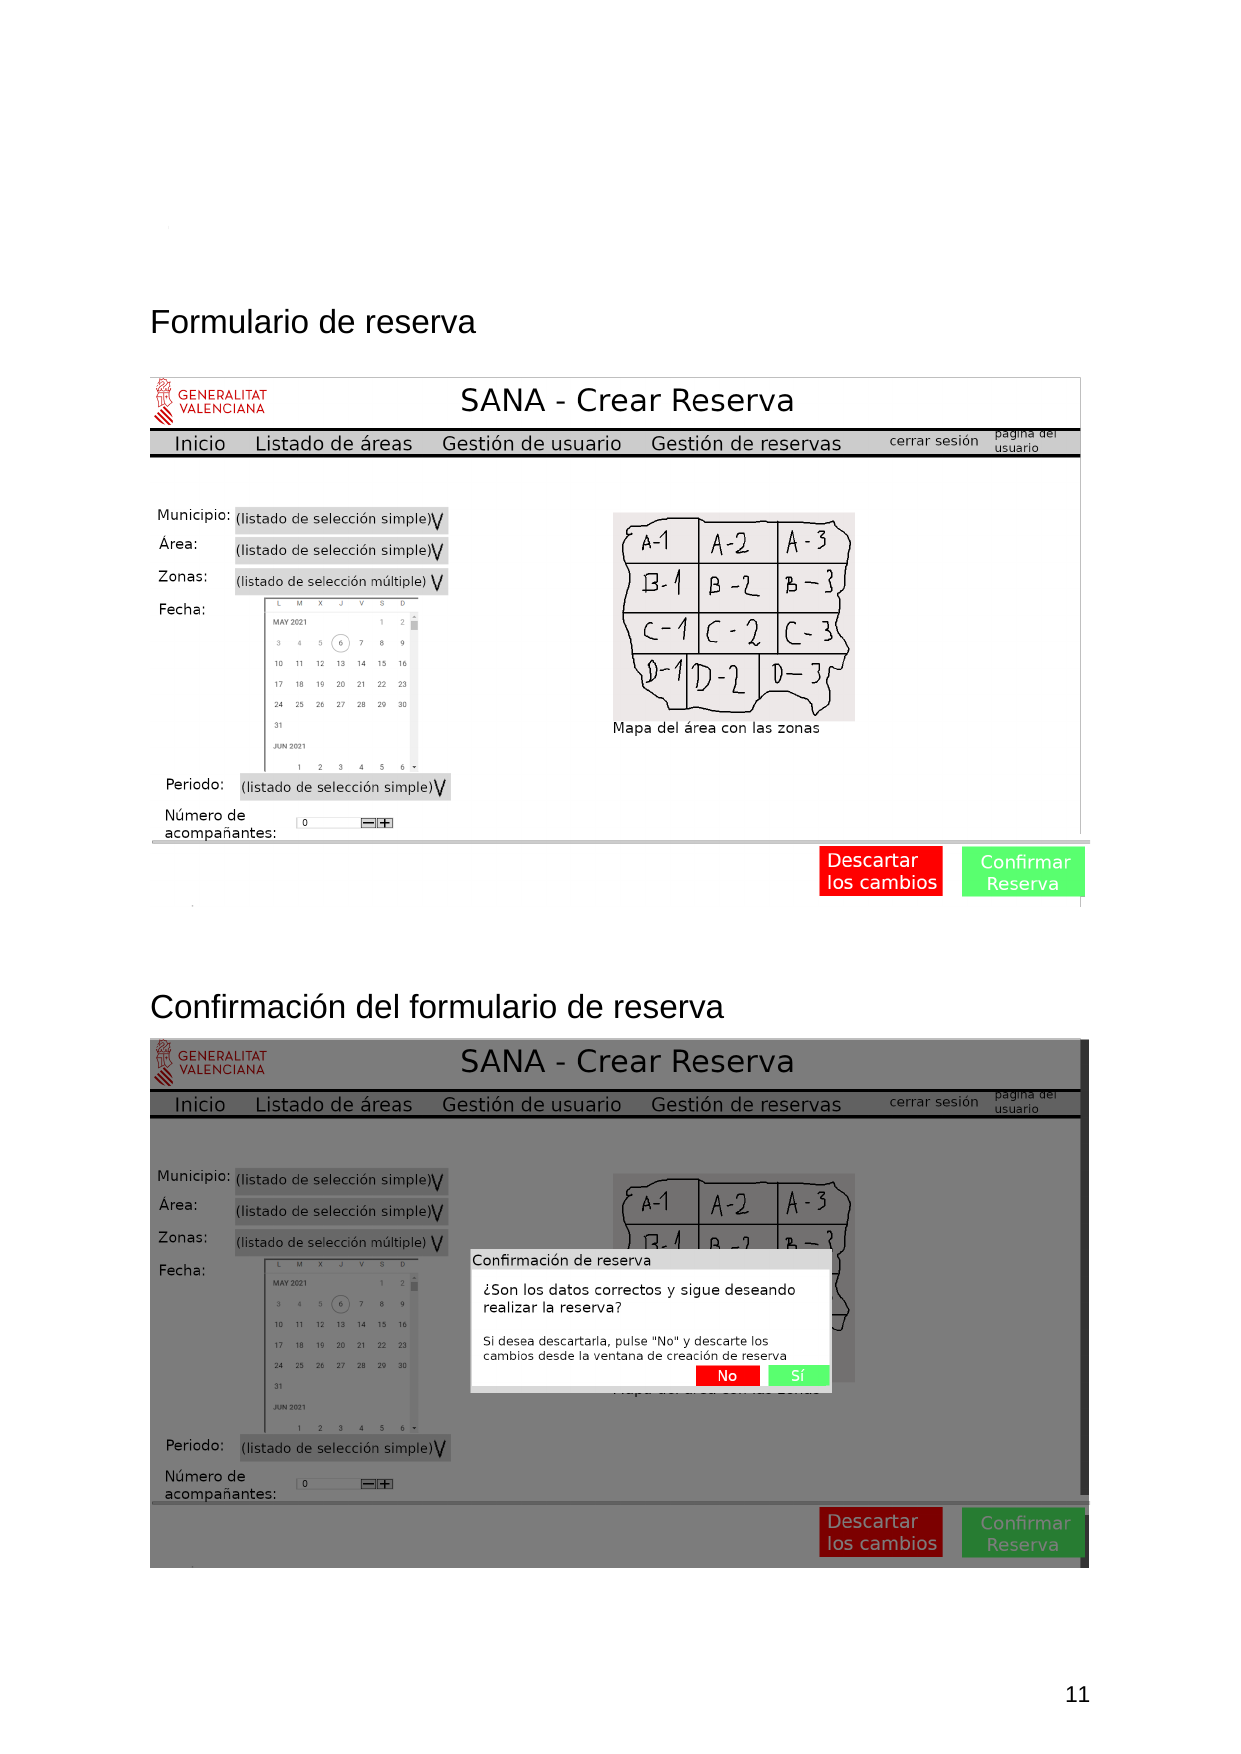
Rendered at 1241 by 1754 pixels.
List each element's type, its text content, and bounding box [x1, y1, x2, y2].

picture [150, 377, 1091, 907]
picture [150, 1038, 1091, 1568]
subtitle Confirmación del formulario de reserva [150, 987, 1090, 1026]
subtitle Formulario de reserva [150, 302, 1090, 340]
